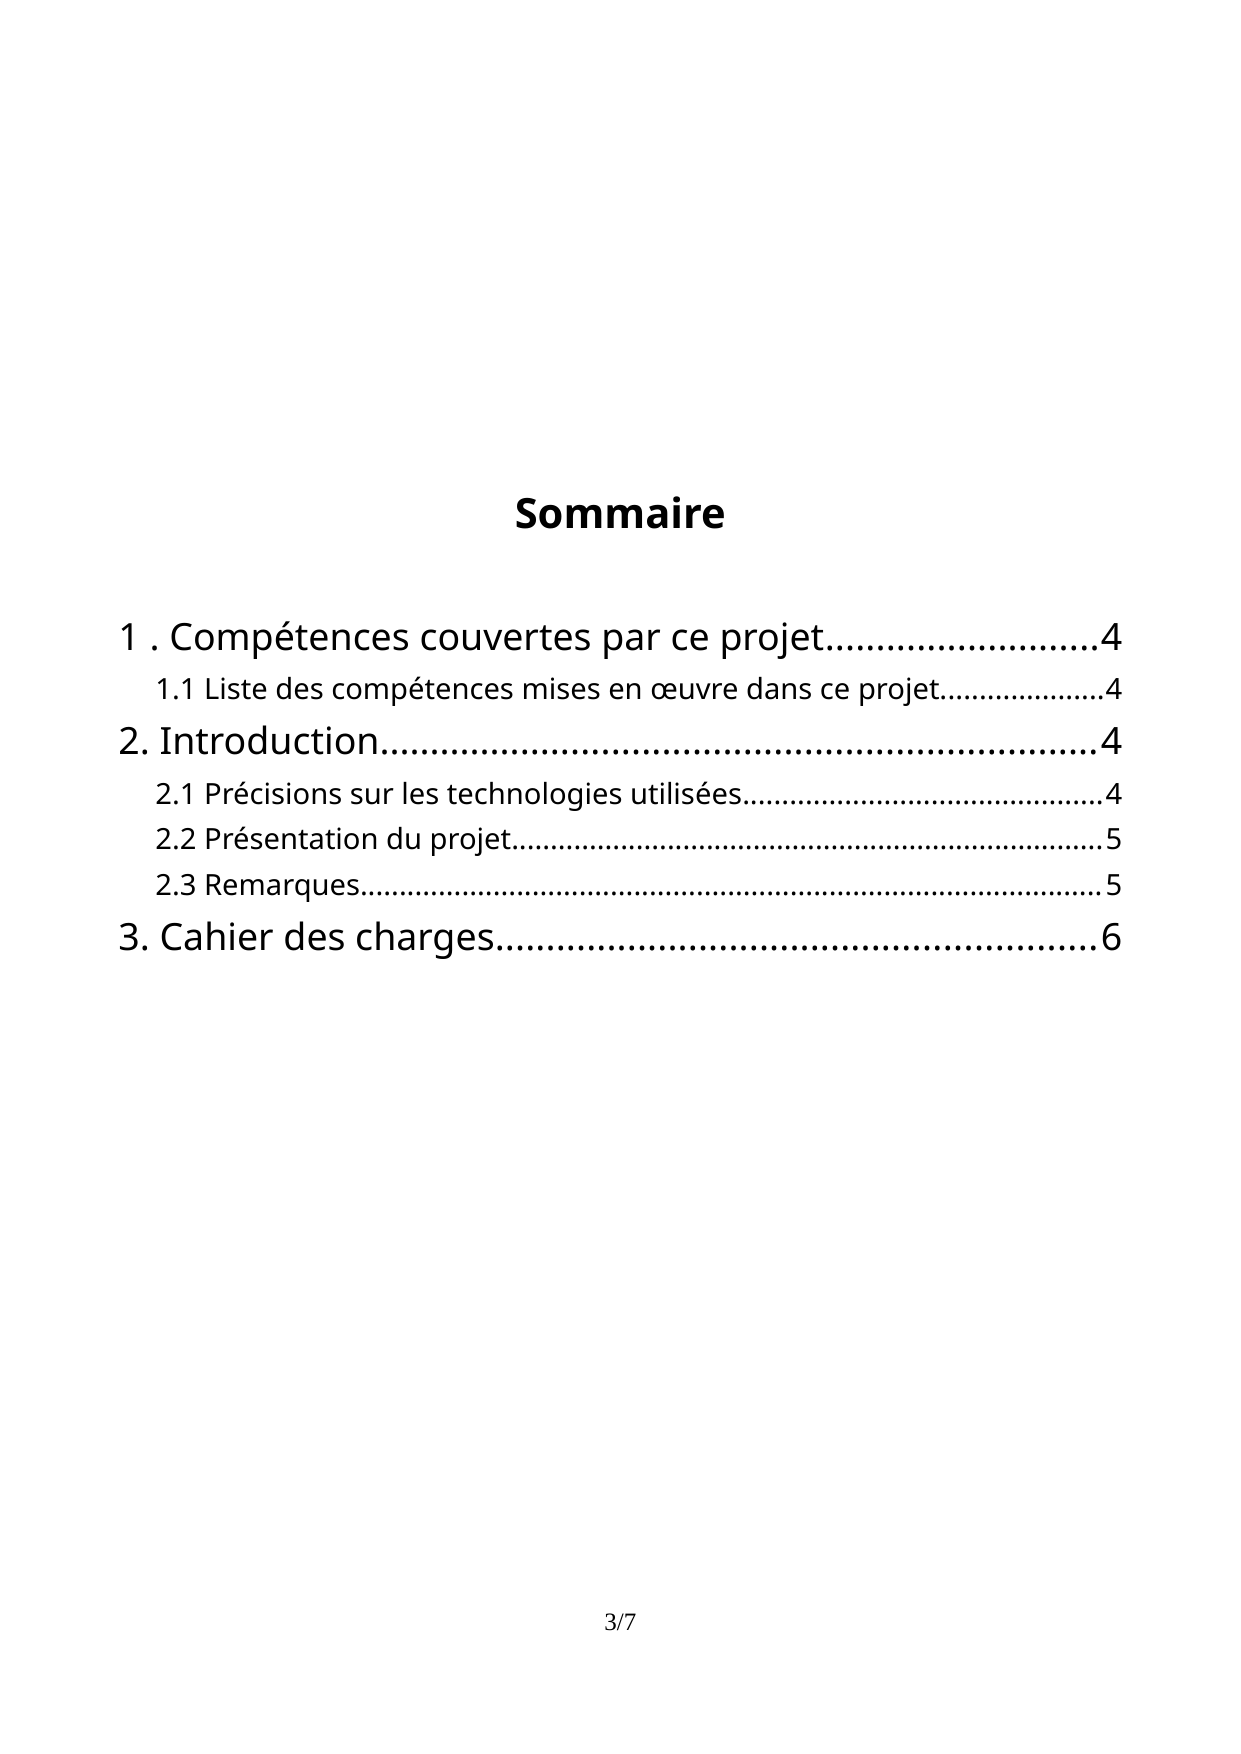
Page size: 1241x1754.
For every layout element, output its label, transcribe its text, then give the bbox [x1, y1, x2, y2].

text 1.1 Liste des compétences mises en œuvre dans ce projet. 4 [148, 669, 1122, 708]
text 2.3 Remarques 5 [148, 864, 1122, 904]
text 2.2 Présentation du projet 5 [148, 818, 1122, 858]
text 2.1 Précisions sur les technologies utilisées 4 [148, 773, 1122, 813]
text 2. Introduction 4 [118, 714, 1122, 765]
text 1 . Compétences couvertes par ce projet 4 [118, 610, 1122, 661]
text 3. Cahier des charges 6 [118, 910, 1122, 961]
subtitle Sommaire [118, 484, 1122, 541]
